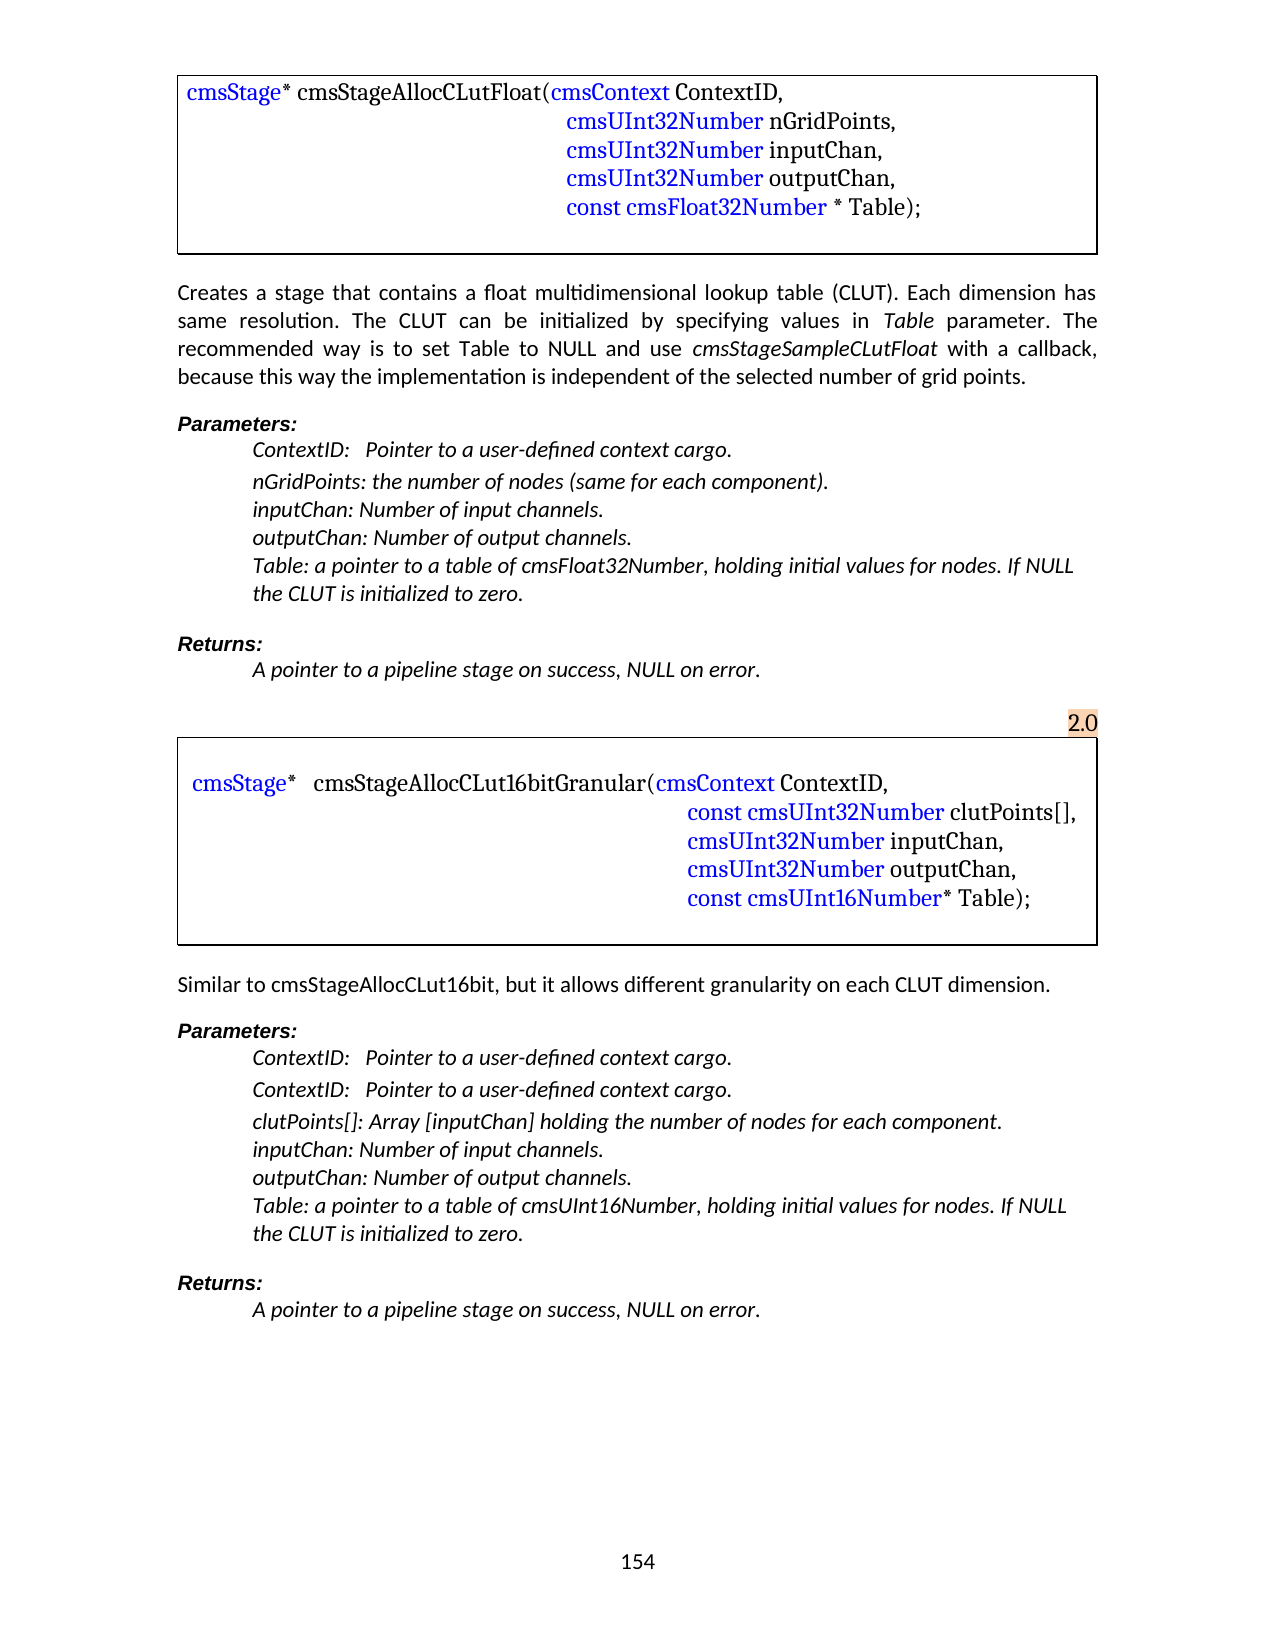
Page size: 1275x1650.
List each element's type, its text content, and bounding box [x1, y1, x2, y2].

text outputChan: Number of output channels. [177, 1163, 1098, 1191]
text cmsUInt32Number outputChan, [178, 161, 1096, 190]
text cmsUInt32Number nGridPoints, [178, 104, 1096, 132]
text clutPoints[]: Array [inputChan] holding the number of nodes for each component. [177, 1107, 1098, 1135]
text Table: a pointer to a table of cmsFloat32Number, holding initial values for nodes. If NULL the CLUT is initialized to zero. [252, 552, 1098, 608]
text ContextID: Pointer to a user-defined context cargo. [177, 1043, 1098, 1071]
text inputChan: Number of input channels. [177, 1135, 1098, 1163]
text outputChan: Number of output channels. [177, 523, 1098, 552]
text Table: a pointer to a table of cmsUInt16Number, holding initial values for nodes. If NULL the CLUT is initialized to zero. [252, 1191, 1098, 1247]
text ContextID: Pointer to a user-defined context cargo. [177, 435, 1098, 463]
text cmsUInt32Number inputChan, [178, 132, 1096, 161]
text cmsStage* cmsStageAllocCLut16bitGranular(cmsContext ContextID, [178, 766, 1096, 795]
text Returns: [177, 1271, 1098, 1295]
text const cmsFloat32Number * Table); [178, 190, 1096, 219]
text const cmsUInt32Number clutPoints[], [178, 795, 1096, 823]
text Returns: [177, 632, 1098, 656]
text Parameters: [177, 1019, 1098, 1043]
text A pointer to a pipeline stage on success, NULL on error. [177, 656, 1098, 683]
text nGridPoints: the number of nodes (same for each component). [177, 467, 1098, 496]
text Parameters: [177, 411, 1098, 435]
text cmsUInt32Number outputChan, [178, 852, 1096, 881]
text A pointer to a pipeline stage on success, NULL on error. [177, 1295, 1098, 1323]
text ContextID: Pointer to a user-defined context cargo. [177, 1075, 1098, 1103]
text Similar to cmsStageAllocCLut16bit, but it allows different granularity on each CLUT dimension. [177, 970, 1098, 998]
text const cmsUInt16Number* Table); [178, 881, 1096, 910]
text 2.0 [177, 708, 1098, 737]
text cmsStage* cmsStageAllocCLutFloat(cmsContext ContextID, [178, 76, 1096, 104]
text cmsUInt32Number inputChan, [178, 823, 1096, 852]
text Creates a stage that contains a float multidimensional lookup table (CLUT). Each dimension has same resolution. The CLUT can be initialized by specifying values in Table parameter. The recommended way is to set Table to NULL and use cmsStageSampleCLutFloat with a callback, because this way the implementation is independent of the selected number of grid points. [177, 278, 1098, 391]
text inputChan: Number of input channels. [177, 496, 1098, 523]
